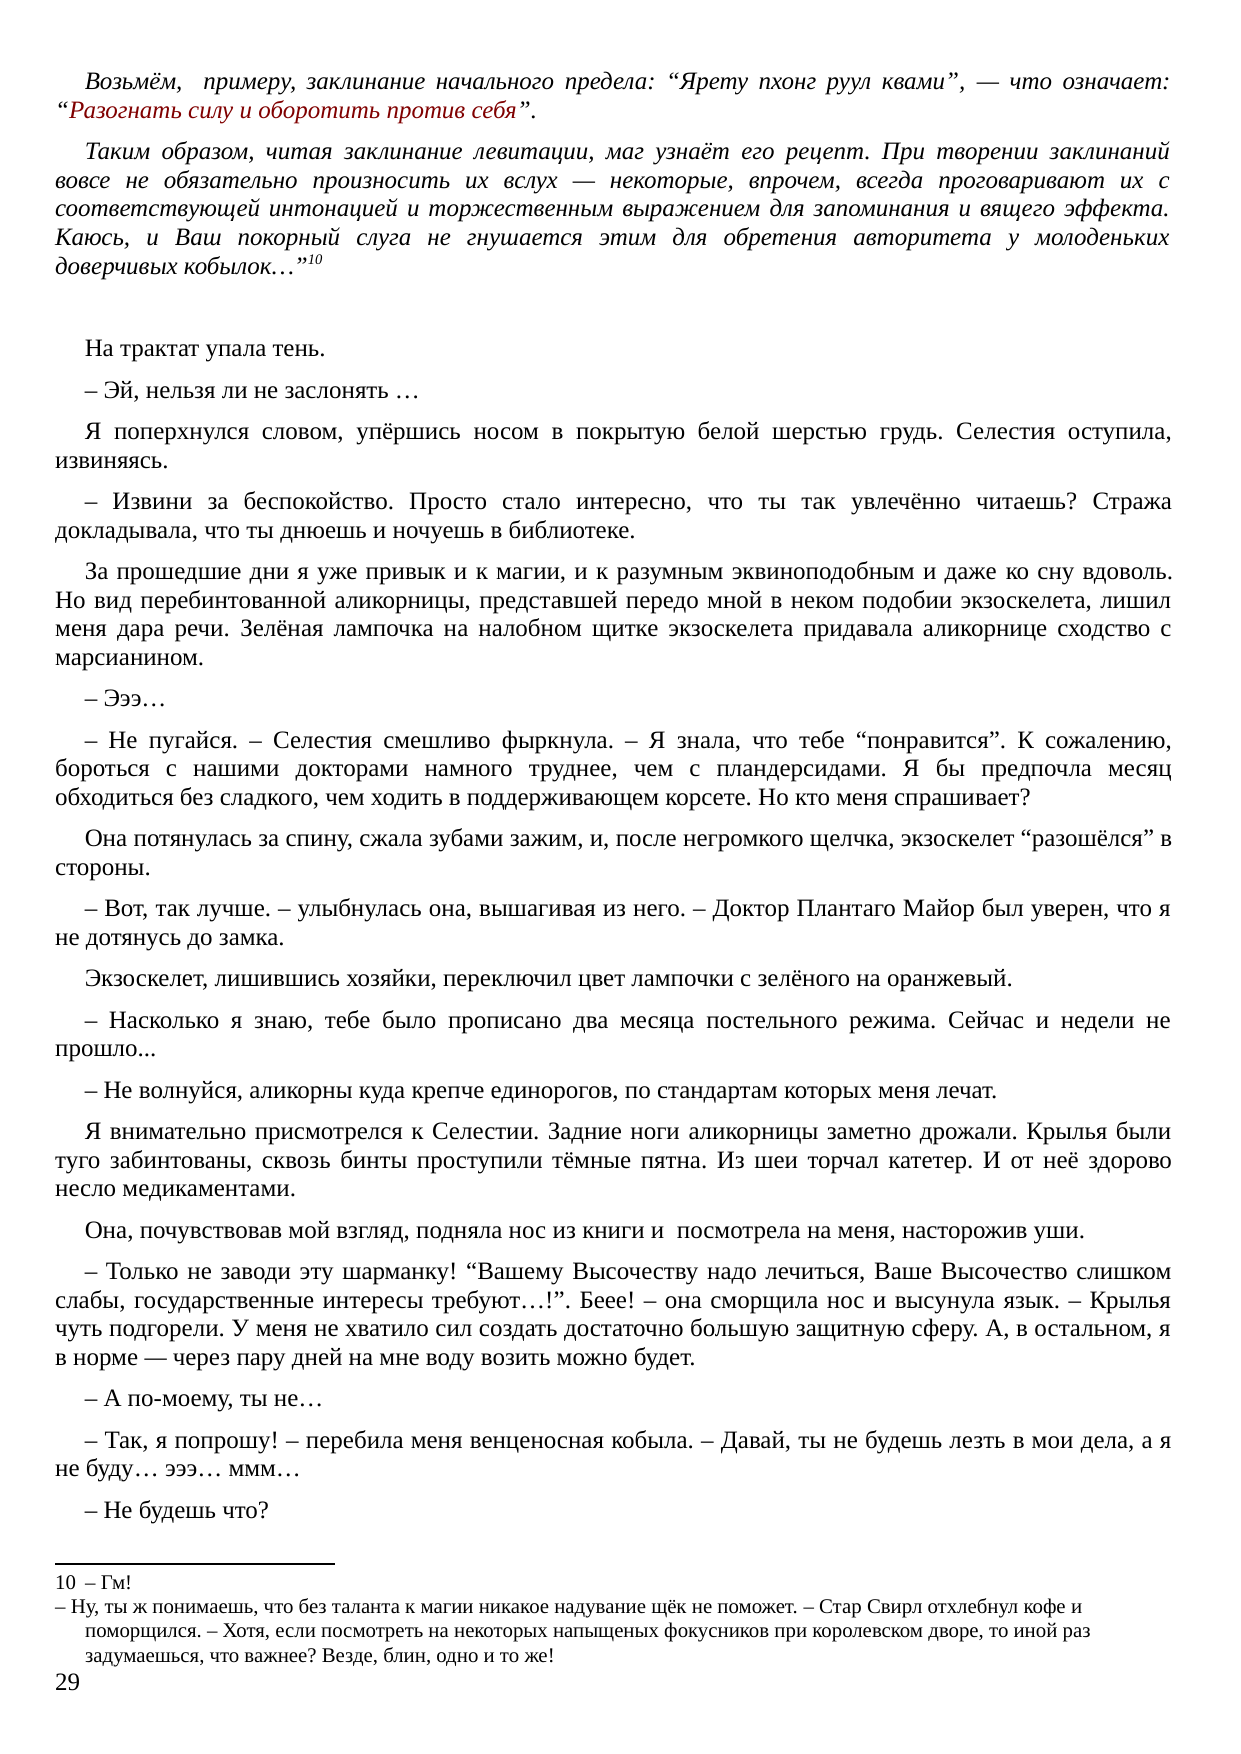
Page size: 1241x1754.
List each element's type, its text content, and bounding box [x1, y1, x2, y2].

text – Гм! [55, 1570, 1173, 1594]
text – Только не заводи эту шарманку! “Вашему Высочеству надо лечиться, Ваше Высочество слишком слабы, государственные интересы требуют…!”. Беее! – она сморщила нос и высунула язык. – Крылья чуть подгорели. У меня не хватило сил создать достаточно большую защитную сферу. А, в остальном, я в норме — через пару дней на мне воду возить можно будет. [55, 1256, 1173, 1371]
text Я поперхнулся словом, упёршись носом в покрытую белой шерстью грудь. Селестия оступила, извиняясь. [55, 416, 1173, 473]
text – Ну, ты ж понимаешь, что без таланта к магии никакое надувание щёк не поможет. – Стар Свирл отхлебнул кофе и поморщился. – Хотя, если посмотреть на некоторых напыщеных фокусников при королевском дворе, то иной раз задумаешься, что важнее? Везде, блин, одно и то же! [55, 1594, 1173, 1667]
text – А по-моему, ты не… [55, 1383, 1173, 1412]
text – Извини за беспокойство. Просто стало интересно, что ты так увлечённо читаешь? Стража докладывала, что ты днюешь и ночуешь в библиотеке. [55, 486, 1173, 543]
text – Вот, так лучше. – улыбнулась она, вышагивая из него. – Доктор Плантаго Майор был уверен, что я не дотянусь до замка. [55, 893, 1173, 951]
text – Не пугайся. – Селестия смешливо фыркнула. – Я знала, что тебе “понравится”. К сожалению, бороться с нашими докторами намного труднее, чем с пландерсидами. Я бы предпочла месяц обходиться без сладкого, чем ходить в поддерживающем корсете. Но кто меня спрашивает? [55, 725, 1173, 811]
text Экзоскелет, лишившись хозяйки, переключил цвет лампочки с зелёного на оранжевый. [55, 963, 1173, 992]
text – Не будешь что? [55, 1495, 1173, 1523]
text Таким образом, читая заклинание левитации, маг узнаёт его рецепт. При творении заклинаний вовсе не обязательно произносить их вслух — некоторые, впрочем, всегда проговаривают их с соответствующей интонацией и торжественным выражением для запоминания и вящего эффекта. Каюсь, и Ваш покорный слуга не гнушается этим для обретения авторитета у молоденьких доверчивых кобылок…” [55, 136, 1173, 280]
text – Насколько я знаю, тебе было прописано два месяца постельного режима. Сейчас и недели не прошло... [55, 1005, 1173, 1062]
text – Так, я попрошу! – перебила меня венценосная кобыла. – Давай, ты не будешь лезть в мои дела, а я не буду… эээ… ммм… [55, 1425, 1173, 1482]
text За прошедшие дни я уже привык и к магии, и к разумным эквиноподобным и даже ко сну вдоволь. Но вид перебинтованной аликорницы, представшей передо мной в неком подобии экзоскелета, лишил меня дара речи. Зелёная лампочка на налобном щитке экзоскелета придавала аликорнице сходство с марсианином. [55, 556, 1173, 671]
text Возьмём, примеру, заклинание начального предела: “Ярету пхонг руул квами”, — что означает: “Разогнать силу и оборотить против себя”. [55, 66, 1173, 123]
text Она, почувствовав мой взгляд, подняла нос из книги и посмотрела на меня, насторожив уши. [55, 1215, 1173, 1243]
text На трактат упала тень. [55, 333, 1173, 362]
text – Эй, нельзя ли не заслонять … [55, 375, 1173, 403]
text Она потянулась за спину, сжала зубами зажим, и, после негромкого щелчка, экзоскелет “разошёлся” в стороны. [55, 823, 1173, 881]
text – Не волнуйся, аликорны куда крепче единорогов, по стандартам которых меня лечат. [55, 1075, 1173, 1103]
text Я внимательно присмотрелся к Селестии. Задние ноги аликорницы заметно дрожали. Крылья были туго забинтованы, сквозь бинты проступили тёмные пятна. Из шеи торчал катетер. И от неё здорово несло медикаментами. [55, 1116, 1173, 1202]
text – Эээ… [55, 683, 1173, 712]
